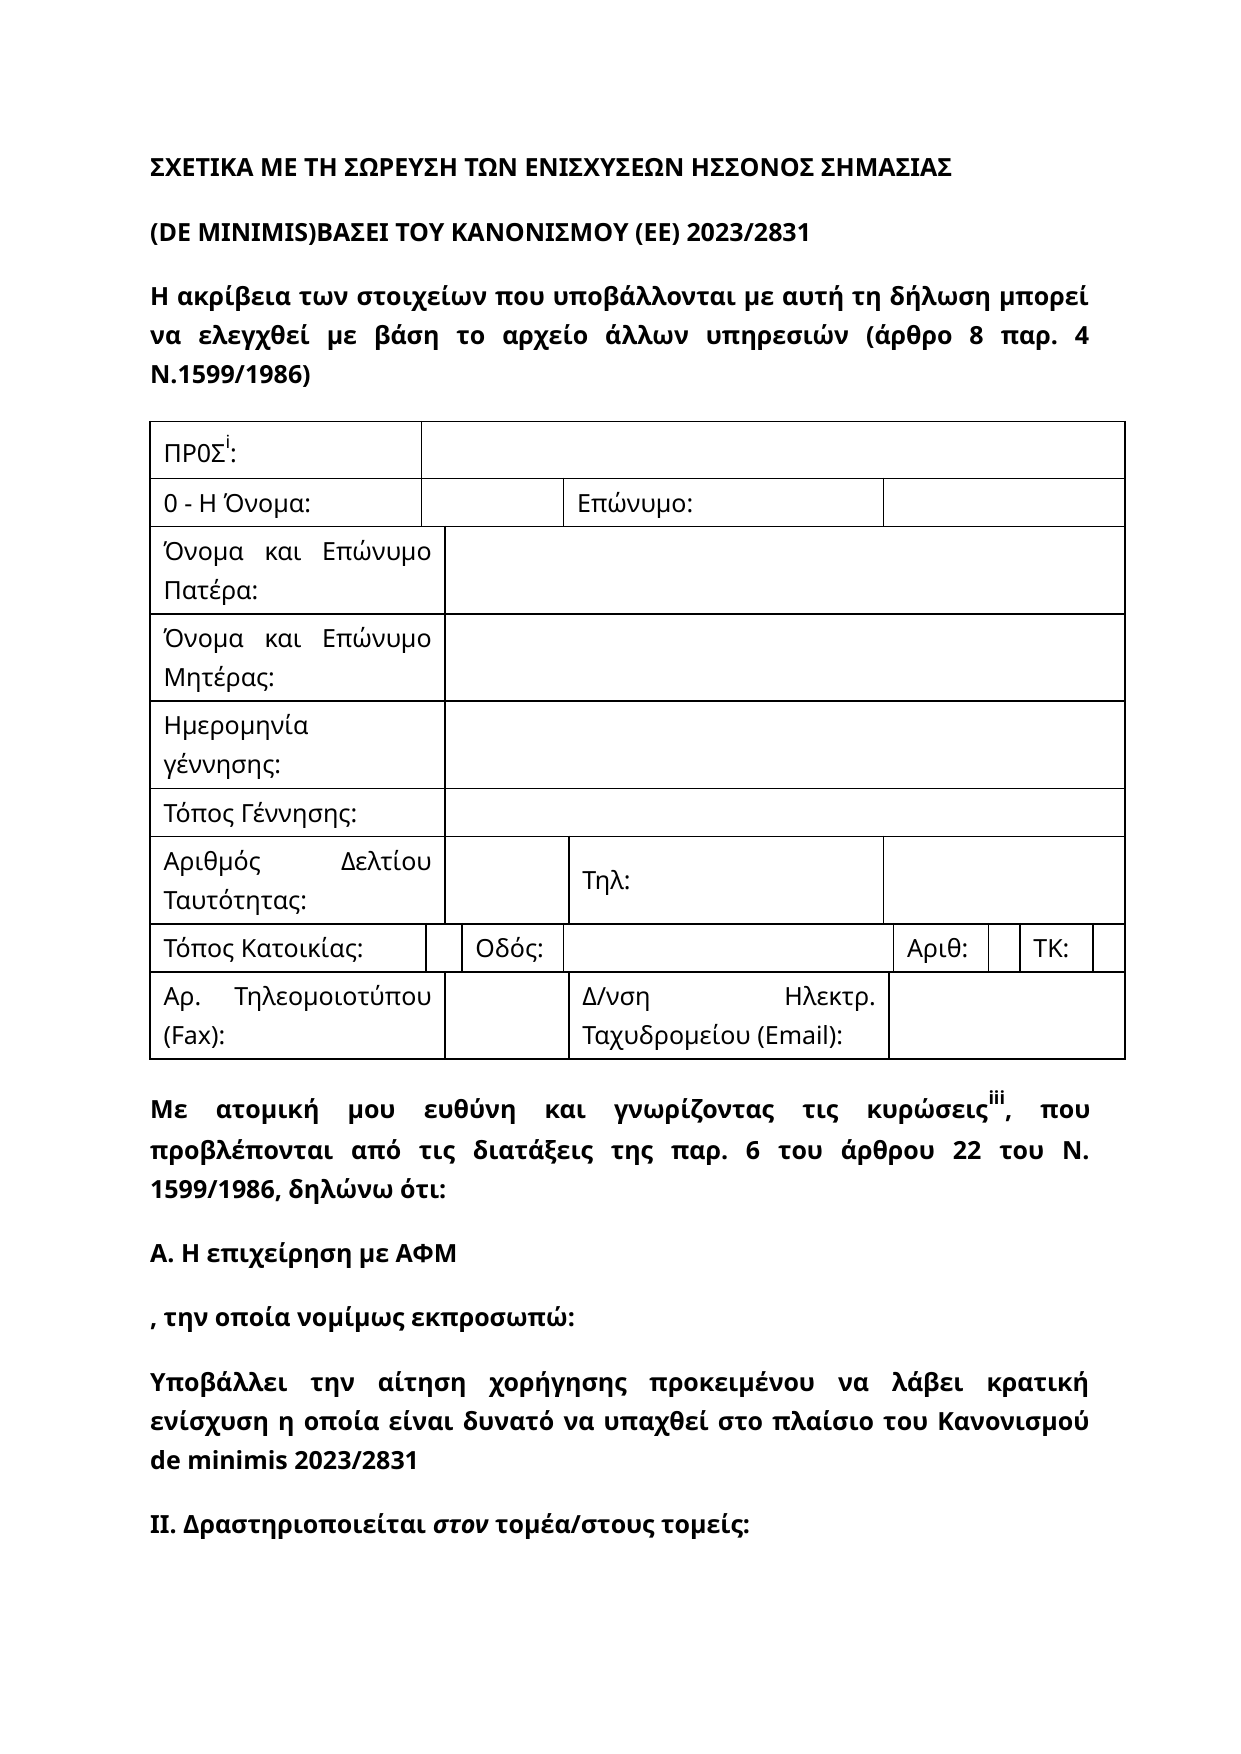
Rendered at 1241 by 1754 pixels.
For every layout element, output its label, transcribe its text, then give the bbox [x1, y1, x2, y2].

table_cell 0 - Η Όνομα: [151, 479, 421, 526]
table_cell [446, 615, 1124, 700]
table_cell [427, 925, 461, 971]
table_cell [446, 527, 1124, 613]
table_cell [446, 789, 1124, 836]
text Με ατομική μου ευθύνη και γνωρίζοντας τις κυρώσειςiii, που προβλέπονται από τις διατάξεις της παρ. 6 του άρθρου 22 του Ν. 1599/1986, δηλώνω ότι: [150, 1085, 1090, 1206]
text , την οποία νομίμως εκπροσωπώ: [150, 1300, 1090, 1334]
table_cell [884, 837, 1124, 923]
text Η ακρίβεια των στοιχείων που υποβάλλονται με αυτή τη δήλωση μπορεί να ελεγχθεί με βάση το αρχείο άλλων υπηρεσιών (άρθρο 8 παρ. 4 Ν.1599/1986) [150, 278, 1090, 391]
table_cell Επώνυμο: [564, 479, 883, 526]
table_cell [890, 973, 1124, 1058]
table_cell Τηλ: [570, 837, 883, 923]
table_cell Αριθμός Δελτίου Ταυτότητας: [151, 837, 444, 923]
table_header [422, 422, 1124, 477]
text Α. Η επιχείρηση με ΑΦΜ [150, 1236, 1090, 1270]
text (DE MINIMIS)ΒΑΣΕΙ ΤΟΥ ΚΑΝΟΝΙΣΜΟΥ (EE) 2023/2831 [150, 214, 1090, 248]
table_cell Τόπος Κατοικίας: [151, 925, 425, 971]
table_cell Αριθ: [894, 925, 988, 971]
table_cell [1094, 925, 1124, 971]
table_cell Ημερομηνία γέννησης: [151, 702, 444, 787]
table_cell Όνομα και Επώνυμο Μητέρας: [151, 615, 444, 700]
table_cell Αρ. Τηλεομοιοτύπου (Fax): [151, 973, 444, 1058]
table_cell Οδός: [463, 925, 563, 971]
table_cell [989, 925, 1019, 971]
table_cell [446, 837, 568, 923]
table_header ΠP0Σi: [151, 422, 421, 477]
table_cell Τόπος Γέννησης: [151, 789, 444, 836]
text II. Δραστηριοποιείται στον τομέα/στους τομείς: [150, 1507, 1090, 1541]
table_cell [446, 973, 568, 1058]
table_cell Δ/νση Ηλεκτρ. Ταχυδρομείου (Email): [570, 973, 888, 1058]
table_cell [884, 479, 1124, 526]
table_cell [564, 925, 893, 971]
text ΣΧΕΤΙΚΑ ΜΕ ΤΗ ΣΩΡΕΥΣΗ ΤΩΝ ΕΝΙΣΧΥΣΕΩΝ ΗΣΣΟΝΟΣ ΣΗΜΑΣΙΑΣ [150, 150, 1090, 184]
table_cell [422, 479, 563, 526]
table_cell [446, 702, 1124, 787]
table_cell Όνομα και Επώνυμο Πατέρα: [151, 527, 444, 613]
table_cell ΤΚ: [1021, 925, 1092, 971]
text Υποβάλλει την αίτηση χορήγησης προκειμένου να λάβει κρατική ενίσχυση η οποία είναι δυνατό να υπαχθεί στο πλαίσιο του Κανονισμού de minimis 2023/2831 [150, 1364, 1090, 1477]
